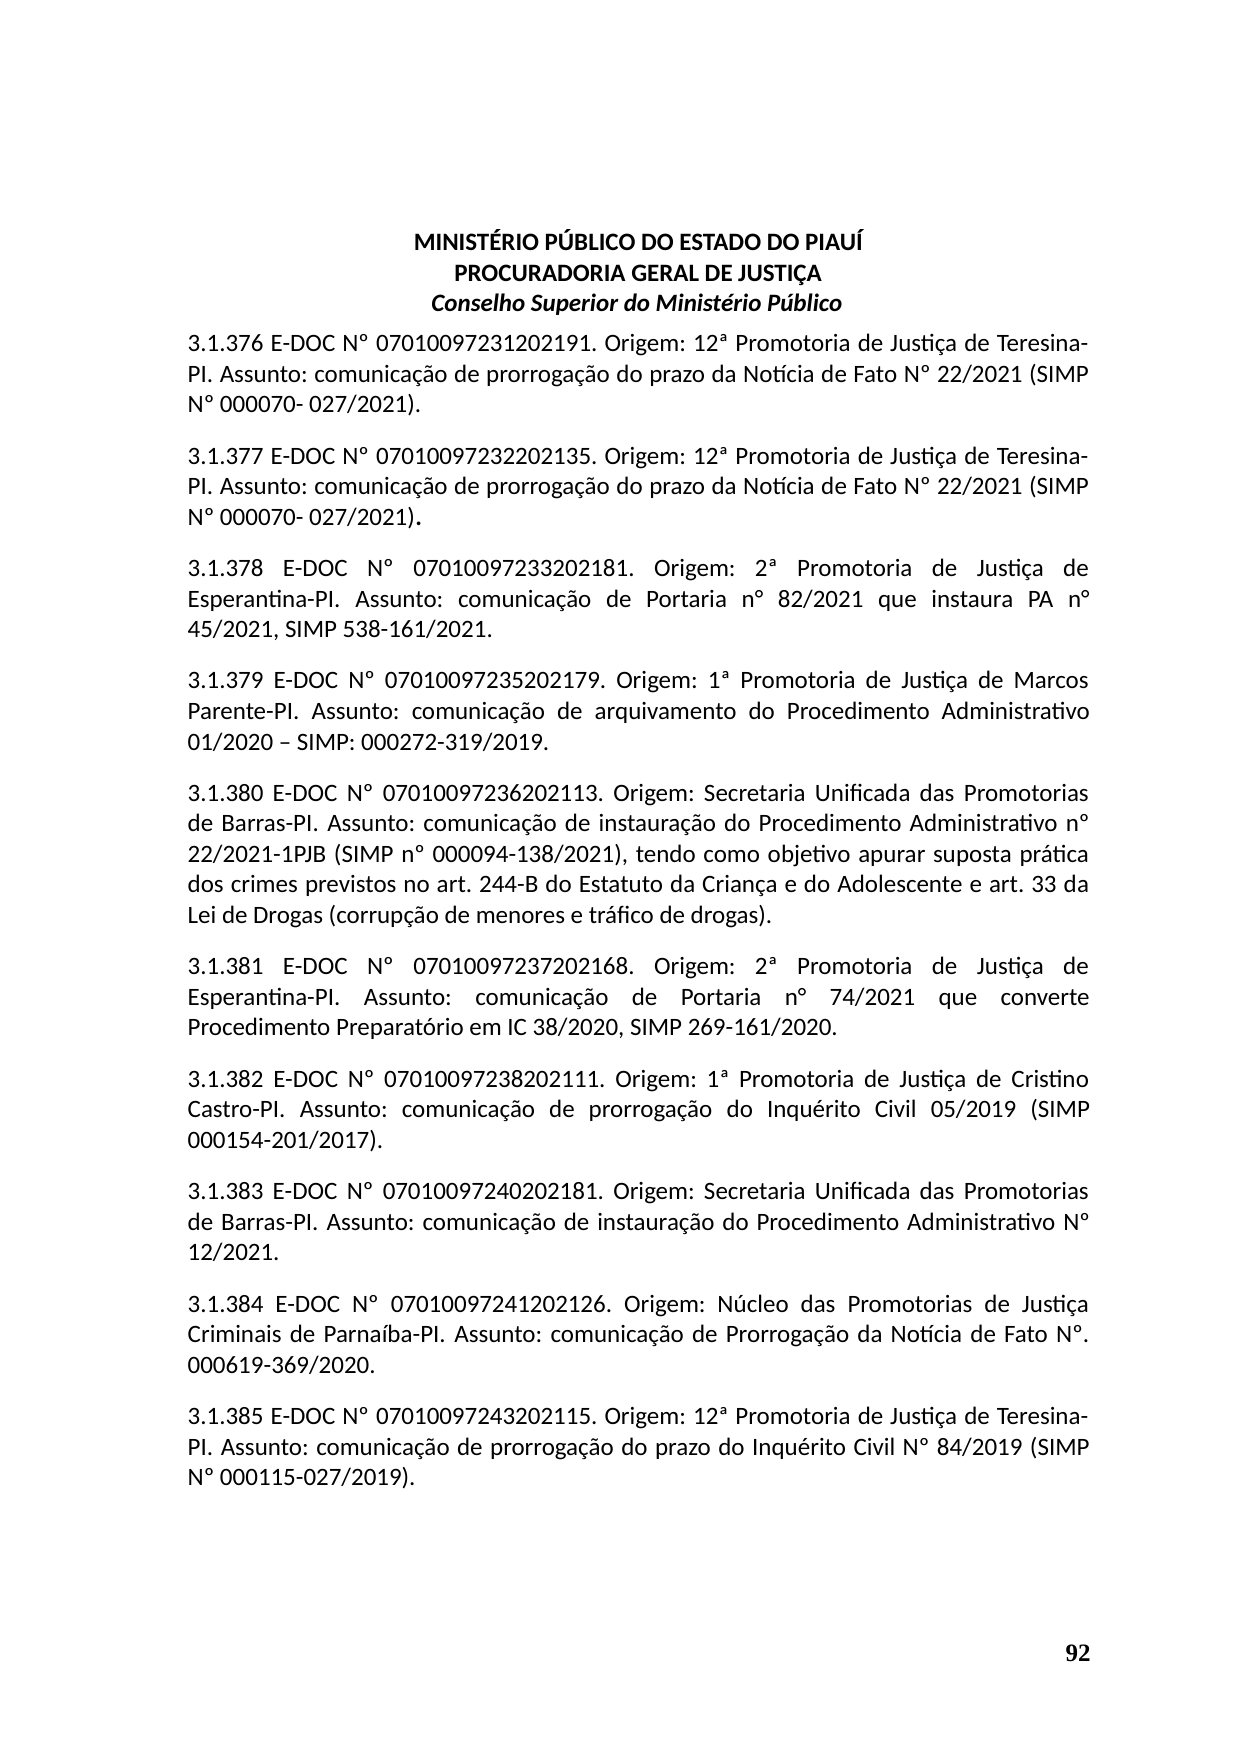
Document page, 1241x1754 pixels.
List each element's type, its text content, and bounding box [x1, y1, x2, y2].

text 3.1.377 E-DOC Nº 07010097232202135. Origem: 12ª Promotoria de Justiça de Teresina-PI. Assunto: comunicação de prorrogação do prazo da Notícia de Fato Nº 22/2021 (SIMP Nº 000070- 027/2021). [187, 440, 1090, 531]
text 3.1.381 E-DOC Nº 07010097237202168. Origem: 2ª Promotoria de Justiça de Esperantina-PI. Assunto: comunicação de Portaria n° 74/2021 que converte Procedimento Preparatório em IC 38/2020, SIMP 269-161/2020. [187, 951, 1090, 1042]
text 3.1.382 E-DOC Nº 07010097238202111. Origem: 1ª Promotoria de Justiça de Cristino Castro-PI. Assunto: comunicação de prorrogação do Inquérito Civil 05/2019 (SIMP 000154-201/2017). [187, 1063, 1090, 1154]
text 3.1.376 E-DOC Nº 07010097231202191. Origem: 12ª Promotoria de Justiça de Teresina-PI. Assunto: comunicação de prorrogação do prazo da Notícia de Fato Nº 22/2021 (SIMP Nº 000070- 027/2021). [187, 327, 1090, 419]
text 3.1.385 E-DOC Nº 07010097243202115. Origem: 12ª Promotoria de Justiça de Teresina-PI. Assunto: comunicação de prorrogação do prazo do Inquérito Civil Nº 84/2019 (SIMP Nº 000115-027/2019). [187, 1400, 1090, 1492]
text 3.1.380 E-DOC Nº 07010097236202113. Origem: Secretaria Unificada das Promotorias de Barras-PI. Assunto: comunicação de instauração do Procedimento Administrativo nº 22/2021-1PJB (SIMP nº 000094-138/2021), tendo como objetivo apurar suposta prática dos crimes previstos no art. 244-B do Estatuto da Criança e do Adolescente e art. 33 da Lei de Drogas (corrupção de menores e tráfico de drogas). [187, 777, 1090, 930]
text 3.1.384 E-DOC Nº 07010097241202126. Origem: Núcleo das Promotorias de Justiça Criminais de Parnaíba-PI. Assunto: comunicação de Prorrogação da Notícia de Fato Nº. 000619-369/2020. [187, 1288, 1090, 1379]
text 3.1.383 E-DOC Nº 07010097240202181. Origem: Secretaria Unificada das Promotorias de Barras-PI. Assunto: comunicação de instauração do Procedimento Administrativo Nº 12/2021. [187, 1175, 1090, 1267]
text 3.1.378 E-DOC Nº 07010097233202181. Origem: 2ª Promotoria de Justiça de Esperantina-PI. Assunto: comunicação de Portaria n° 82/2021 que instaura PA n° 45/2021, SIMP 538-161/2021. [187, 552, 1090, 644]
text 3.1.379 E-DOC Nº 07010097235202179. Origem: 1ª Promotoria de Justiça de Marcos Parente-PI. Assunto: comunicação de arquivamento do Procedimento Administrativo 01/2020 – SIMP: 000272-319/2019. [187, 665, 1090, 756]
